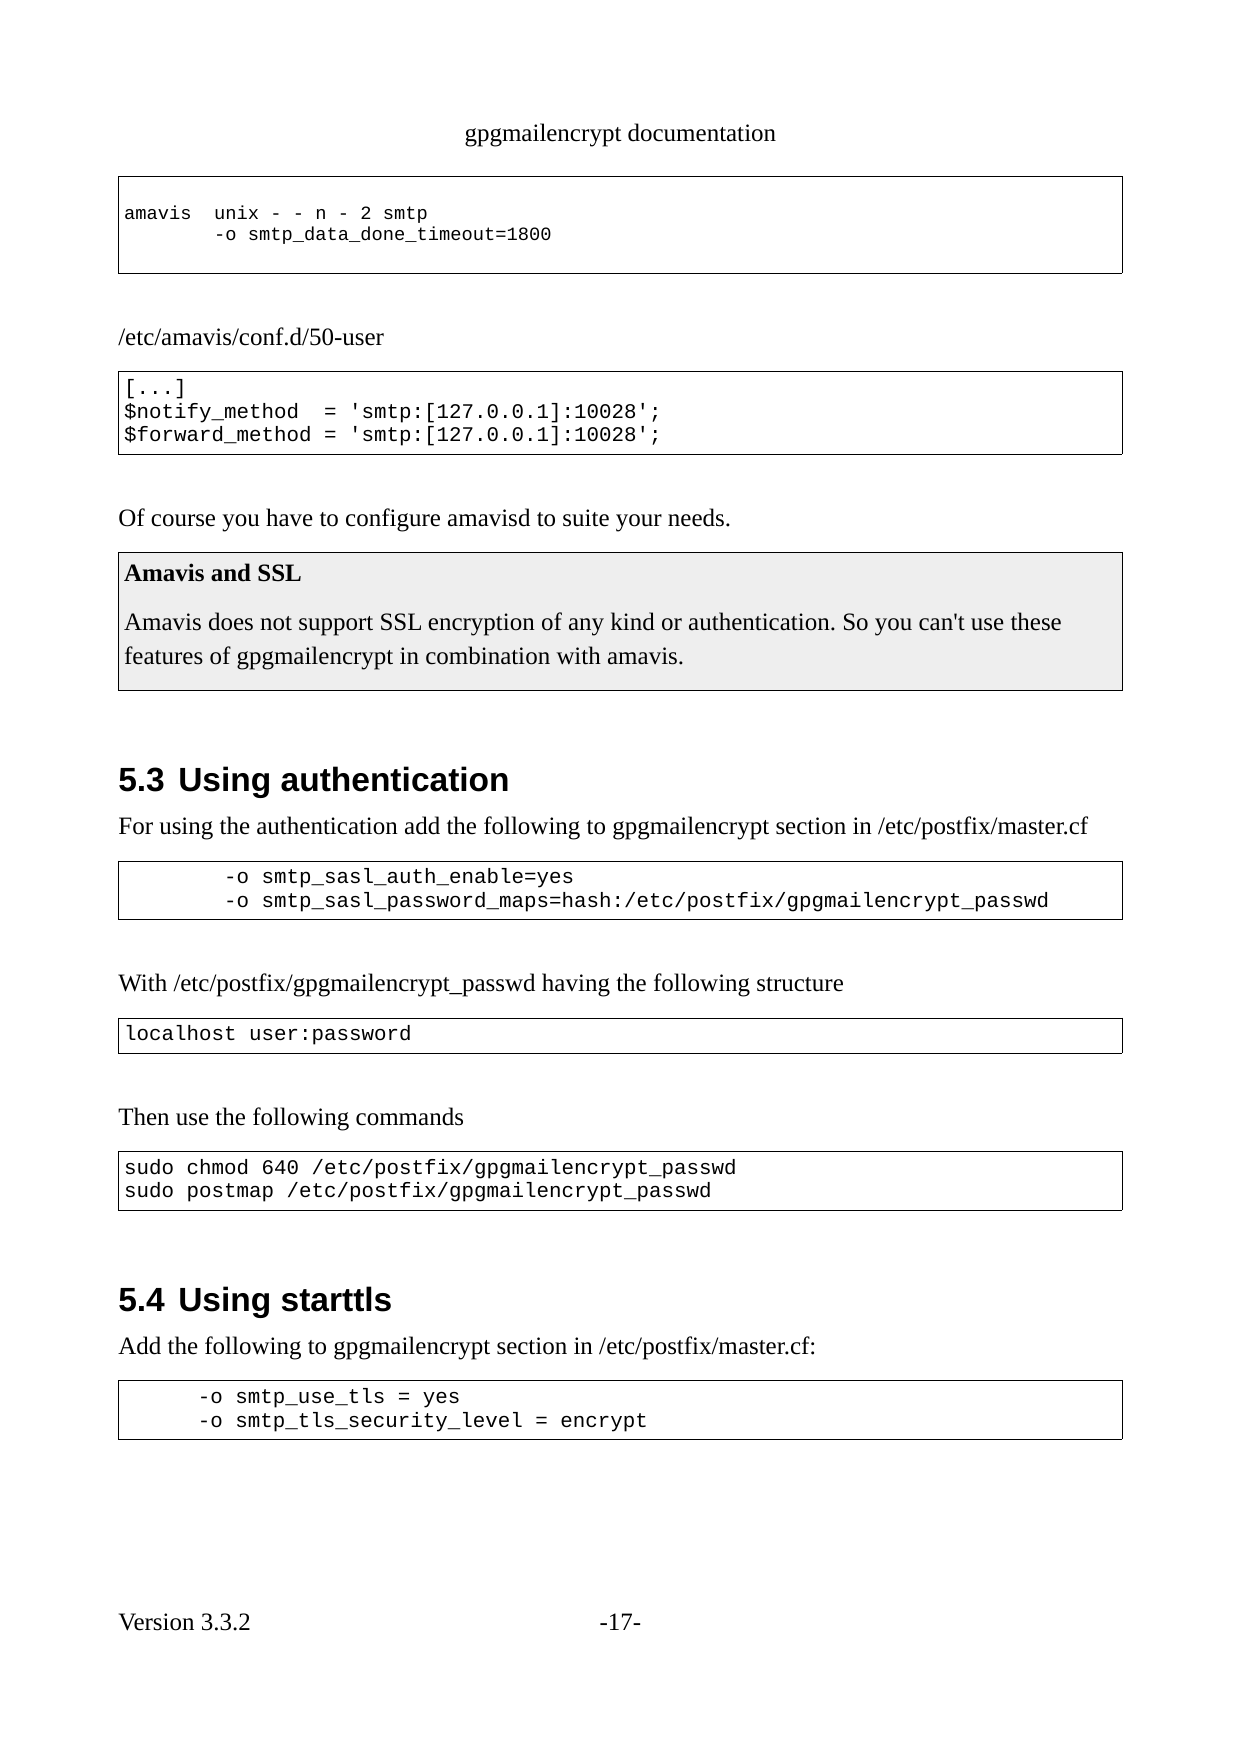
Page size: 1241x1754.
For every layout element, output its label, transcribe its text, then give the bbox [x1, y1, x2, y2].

subtitle Using starttls [118, 1280, 1122, 1318]
subtitle Using authentication [118, 760, 1122, 799]
table_header -o smtp_use_tls = yes -o smtp_tls_security_level = encrypt [119, 1381, 1122, 1439]
text Then use the following commands [118, 1102, 1122, 1131]
table_header amavis unix - - n - 2 smtp -o smtp_data_done_timeout=1800 [119, 177, 1122, 273]
text For using the authentication add the following to gpgmailencrypt section in /etc/postfix/master.cf [118, 811, 1122, 840]
text Add the following to gpgmailencrypt section in /etc/postfix/master.cf: [118, 1331, 1122, 1360]
table_header sudo chmod 640 /etc/postfix/gpgmailencrypt_passwd sudo postmap /etc/postfix/gpgmailencrypt_passwd [119, 1152, 1122, 1210]
table_header -o smtp_sasl_auth_enable=yes -o smtp_sasl_password_maps=hash:/etc/postfix/gpgmailencrypt_passwd [119, 862, 1122, 919]
table_header [...] $notify_method = 'smtp:[127.0.0.1]:10028'; $forward_method = 'smtp:[127.0.0.1]:10028'; [119, 372, 1122, 454]
text Of course you have to configure amavisd to suite your needs. [118, 503, 1122, 532]
table_header localhost user:password [119, 1019, 1122, 1053]
table_header Amavis and SSL Amavis does not support SSL encryption of any kind or authentication. So you can't use these features of gpgmailencrypt in combination with amavis. [119, 553, 1122, 690]
text /etc/amavis/conf.d/50-user [118, 322, 1122, 351]
text With /etc/postfix/gpgmailencrypt_passwd having the following structure [118, 968, 1122, 997]
